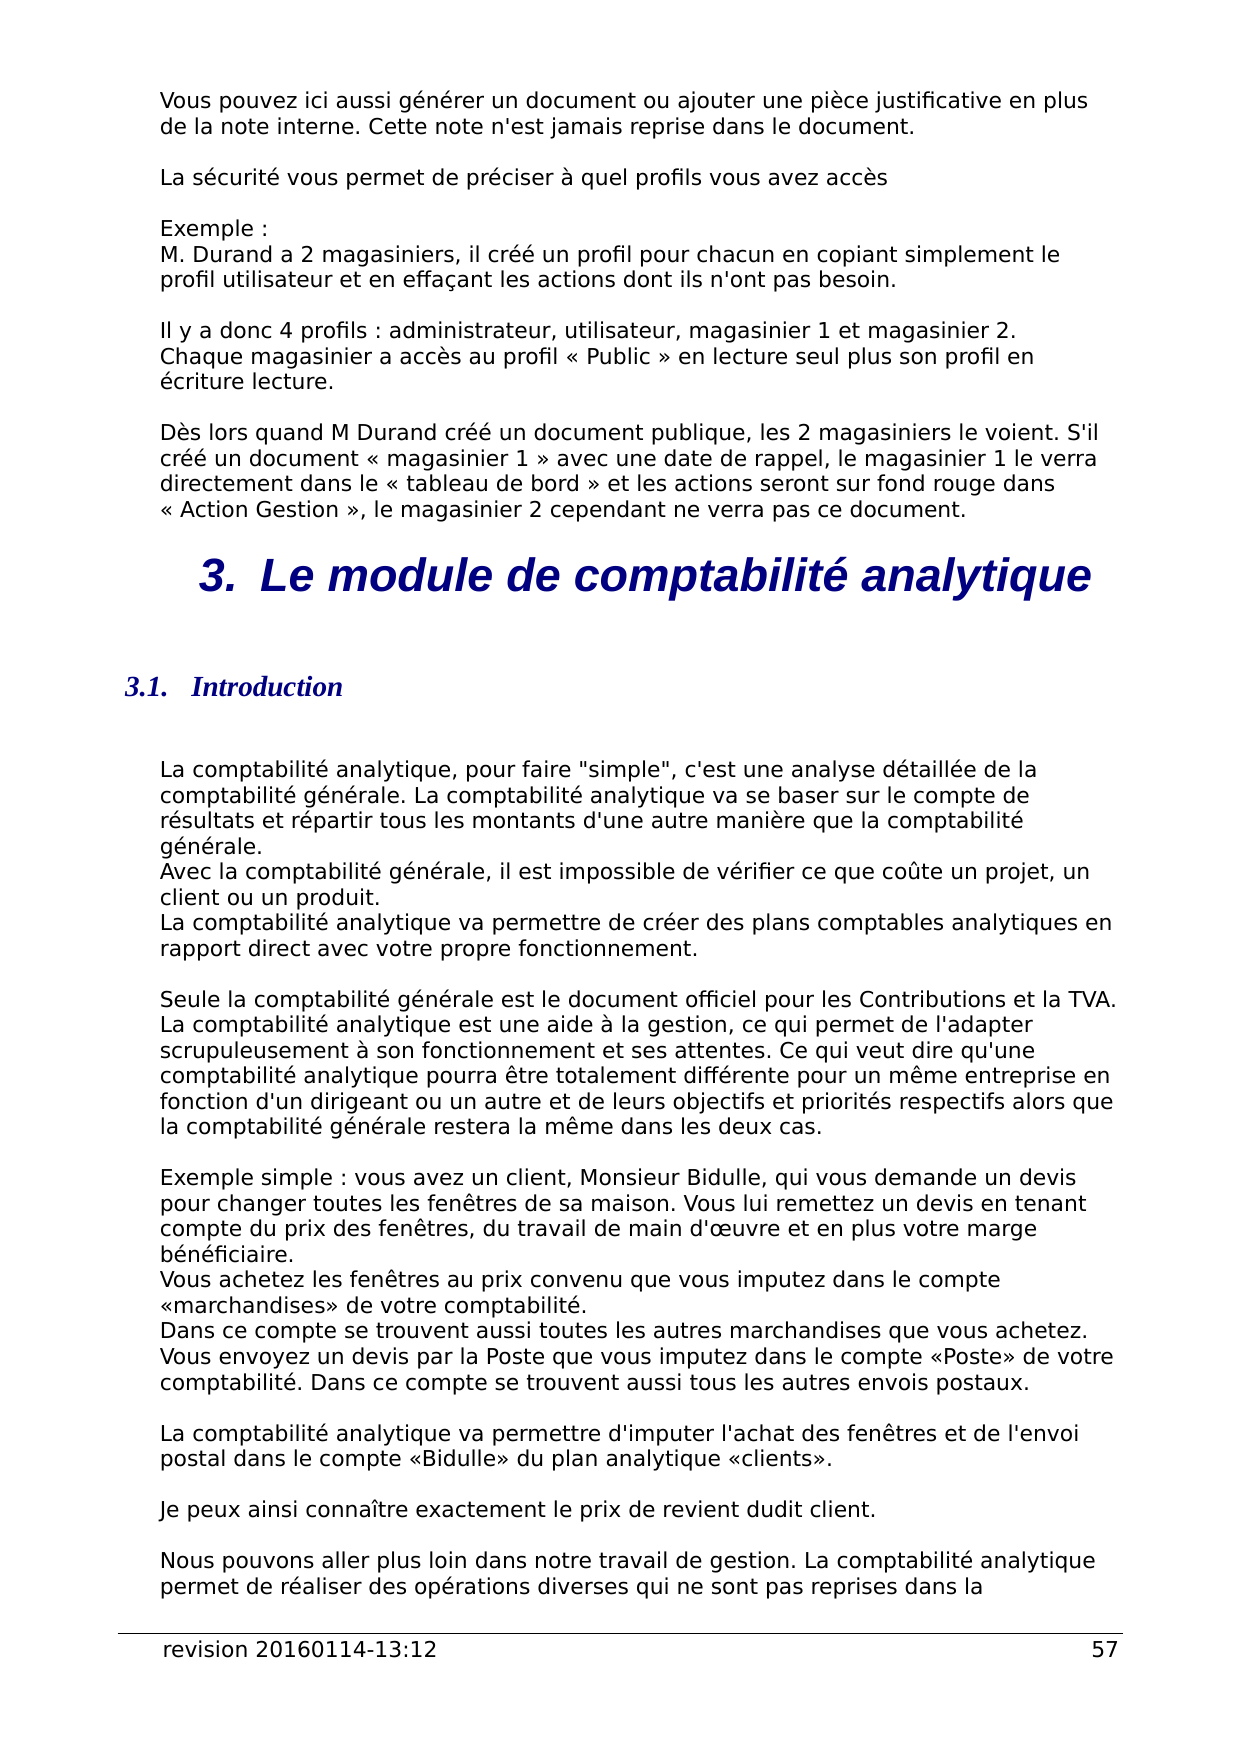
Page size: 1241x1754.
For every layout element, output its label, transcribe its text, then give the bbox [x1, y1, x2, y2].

text La comptabilité analytique, pour faire "simple", c'est une analyse détaillée de la comptabilité générale. La comptabilité analytique va se baser sur le compte de résultats et répartir tous les montants d'une autre manière que la comptabilité générale. [159, 757, 1123, 859]
text Il y a donc 4 profils : administrateur, utilisateur, magasinier 1 et magasinier 2. [159, 318, 1123, 344]
subtitle Le module de comptabilité analytique [159, 547, 1123, 601]
text Nous pouvons aller plus loin dans notre travail de gestion. La comptabilité analytique permet de réaliser des opérations diverses qui ne sont pas reprises dans la [159, 1548, 1123, 1599]
text La comptabilité analytique va permettre d'imputer l'achat des fenêtres et de l'envoi postal dans le compte «Bidulle» du plan analytique «clients». [159, 1421, 1123, 1472]
text Exemple : [159, 216, 1123, 242]
text Vous achetez les fenêtres au prix convenu que vous imputez dans le compte «marchandises» de votre comptabilité. [159, 1268, 1123, 1319]
text Seule la comptabilité générale est le document officiel pour les Contributions et la TVA. La comptabilité analytique est une aide à la gestion, ce qui permet de l'adapter scrupuleusement à son fonctionnement et ses attentes. Ce qui veut dire qu'une comptabilité analytique pourra être totalement différente pour un même entreprise en fonction d'un dirigeant ou un autre et de leurs objectifs et priorités respectifs alors que la comptabilité générale restera la même dans les deux cas. [159, 987, 1123, 1140]
text Avec la comptabilité générale, il est impossible de vérifier ce que coûte un projet, un client ou un produit. [159, 859, 1123, 910]
text Exemple simple : vous avez un client, Monsieur Bidulle, qui vous demande un devis pour changer toutes les fenêtres de sa maison. Vous lui remettez un devis en tenant compte du prix des fenêtres, du travail de main d'œuvre et en plus votre marge bénéficiaire. [159, 1166, 1123, 1268]
text Dans ce compte se trouvent aussi toutes les autres marchandises que vous achetez. Vous envoyez un devis par la Poste que vous imputez dans le compte «Poste» de votre comptabilité. Dans ce compte se trouvent aussi tous les autres envois postaux. [159, 1319, 1123, 1395]
text Vous pouvez ici aussi générer un document ou ajouter une pièce justificative en plus de la note interne. Cette note n'est jamais reprise dans le document. [159, 88, 1123, 139]
text Je peux ainsi connaître exactement le prix de revient dudit client. [159, 1497, 1123, 1523]
text La sécurité vous permet de préciser à quel profils vous avez accès [159, 165, 1123, 191]
text Chaque magasinier a accès au profil « Public » en lecture seul plus son profil en écriture lecture. [159, 344, 1123, 395]
text La comptabilité analytique va permettre de créer des plans comptables analytiques en rapport direct avec votre propre fonctionnement. [159, 910, 1123, 961]
text M. Durand a 2 magasiniers, il créé un profil pour chacun en copiant simplement le profil utilisateur et en effaçant les actions dont ils n'ont pas besoin. [159, 242, 1123, 293]
subtitle Introduction [117, 669, 1123, 702]
text Dès lors quand M Durand créé un document publique, les 2 magasiniers le voient. S'il créé un document « magasinier 1 » avec une date de rappel, le magasinier 1 le verra directement dans le « tableau de bord » et les actions seront sur fond rouge dans « Action Gestion », le magasinier 2 cependant ne verra pas ce document. [159, 420, 1123, 522]
